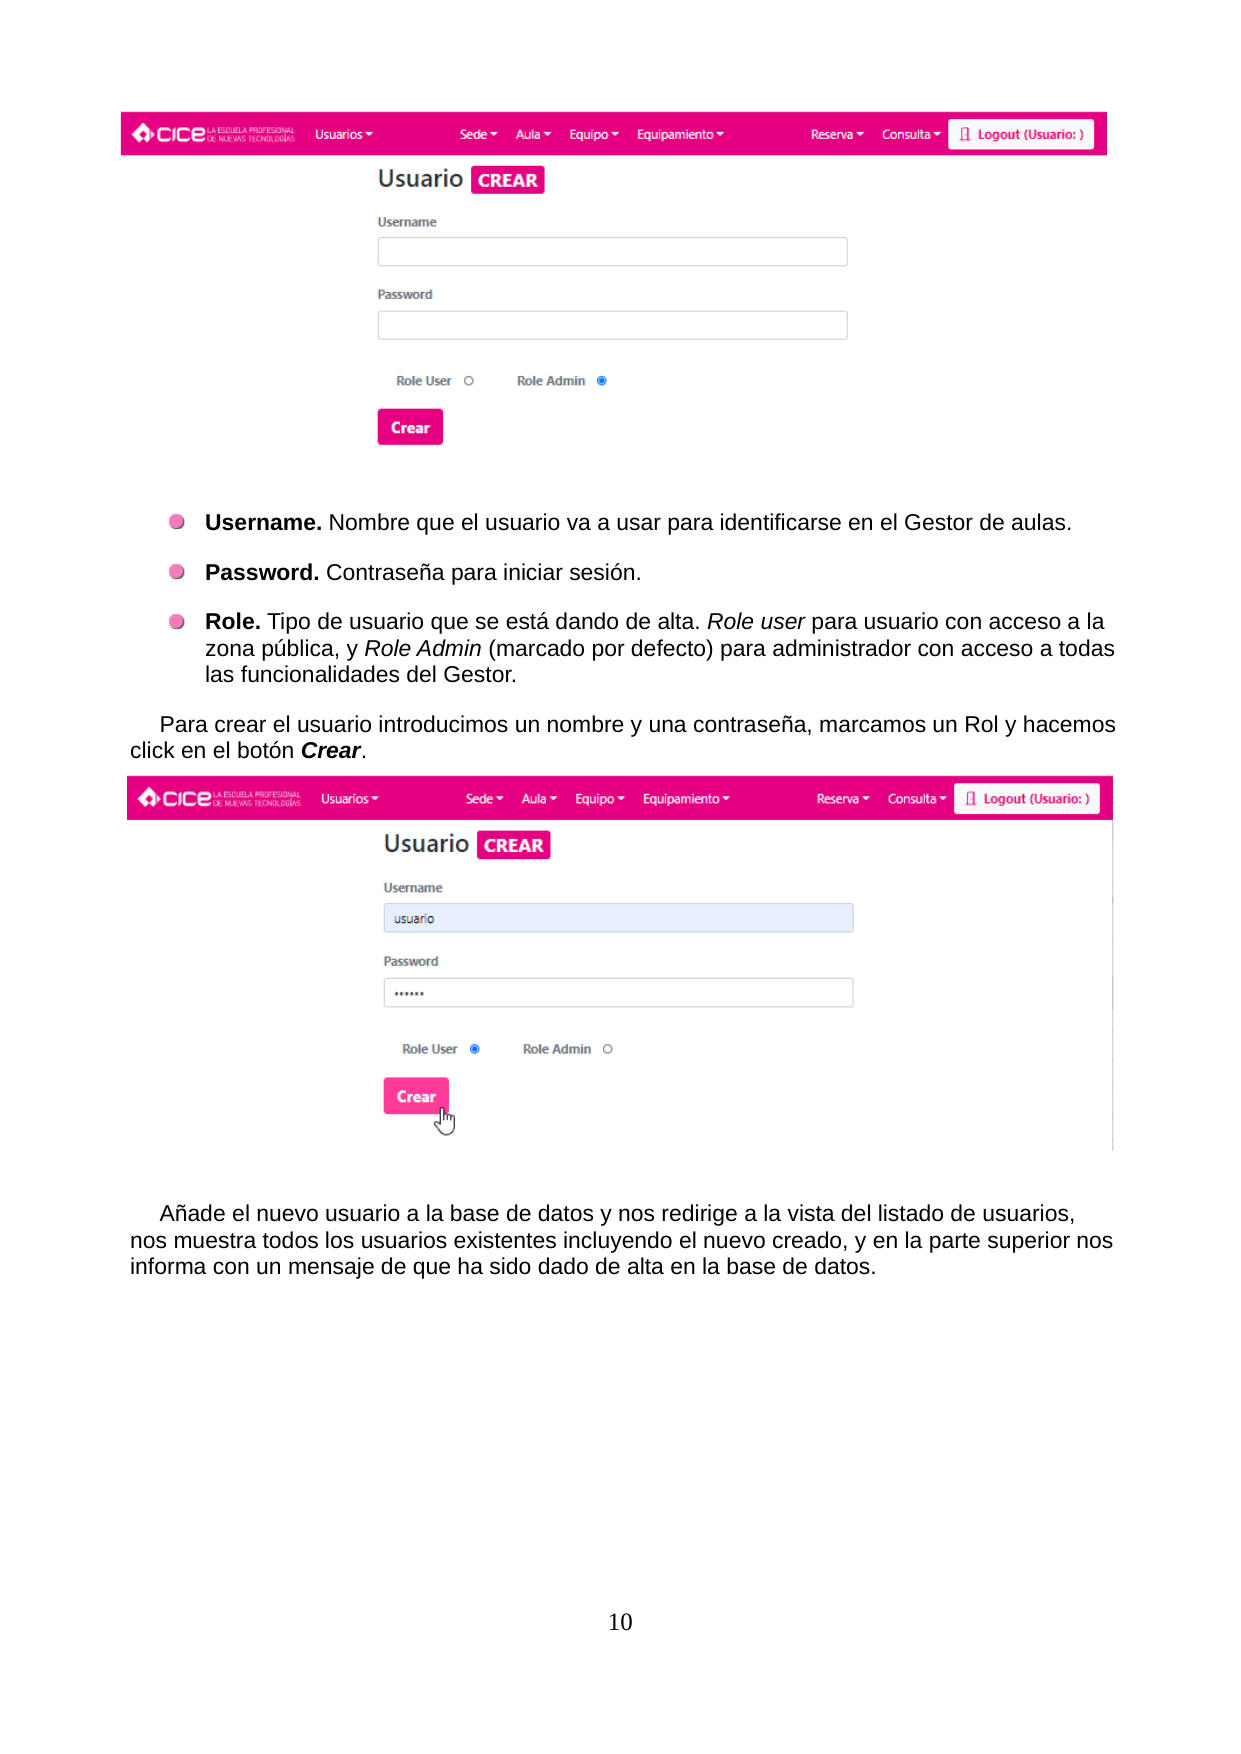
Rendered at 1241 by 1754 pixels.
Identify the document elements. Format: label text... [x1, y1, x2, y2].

list Role. Tipo de usuario que se está dando de alta. Role user para usuario con acceso a la zona pública, y Role Admin (marcado por defecto) para administrador con acceso a todas las funcionalidades del Gestor. [167, 608, 1122, 687]
list Username. Nombre que el usuario va a usar para identificarse en el Gestor de aulas. [167, 508, 1122, 535]
picture [120, 111, 1107, 459]
picture [168, 513, 186, 530]
picture [168, 563, 186, 580]
text Para crear el usuario introducimos un nombre y una contraseña, marcamos un Rol y hacemos click en el botón Crear. [130, 711, 1116, 764]
text Añade el nuevo usuario a la base de datos y nos redirige a la vista del listado de usuarios, nos muestra todos los usuarios existentes incluyendo el nuevo creado, y en la parte superior nos informa con un mensaje de que ha sido dado de alta en la base de datos. [130, 1200, 1116, 1279]
picture [127, 775, 1114, 1151]
picture [168, 613, 186, 630]
list Password. Contraseña para iniciar sesión. [167, 558, 1122, 585]
